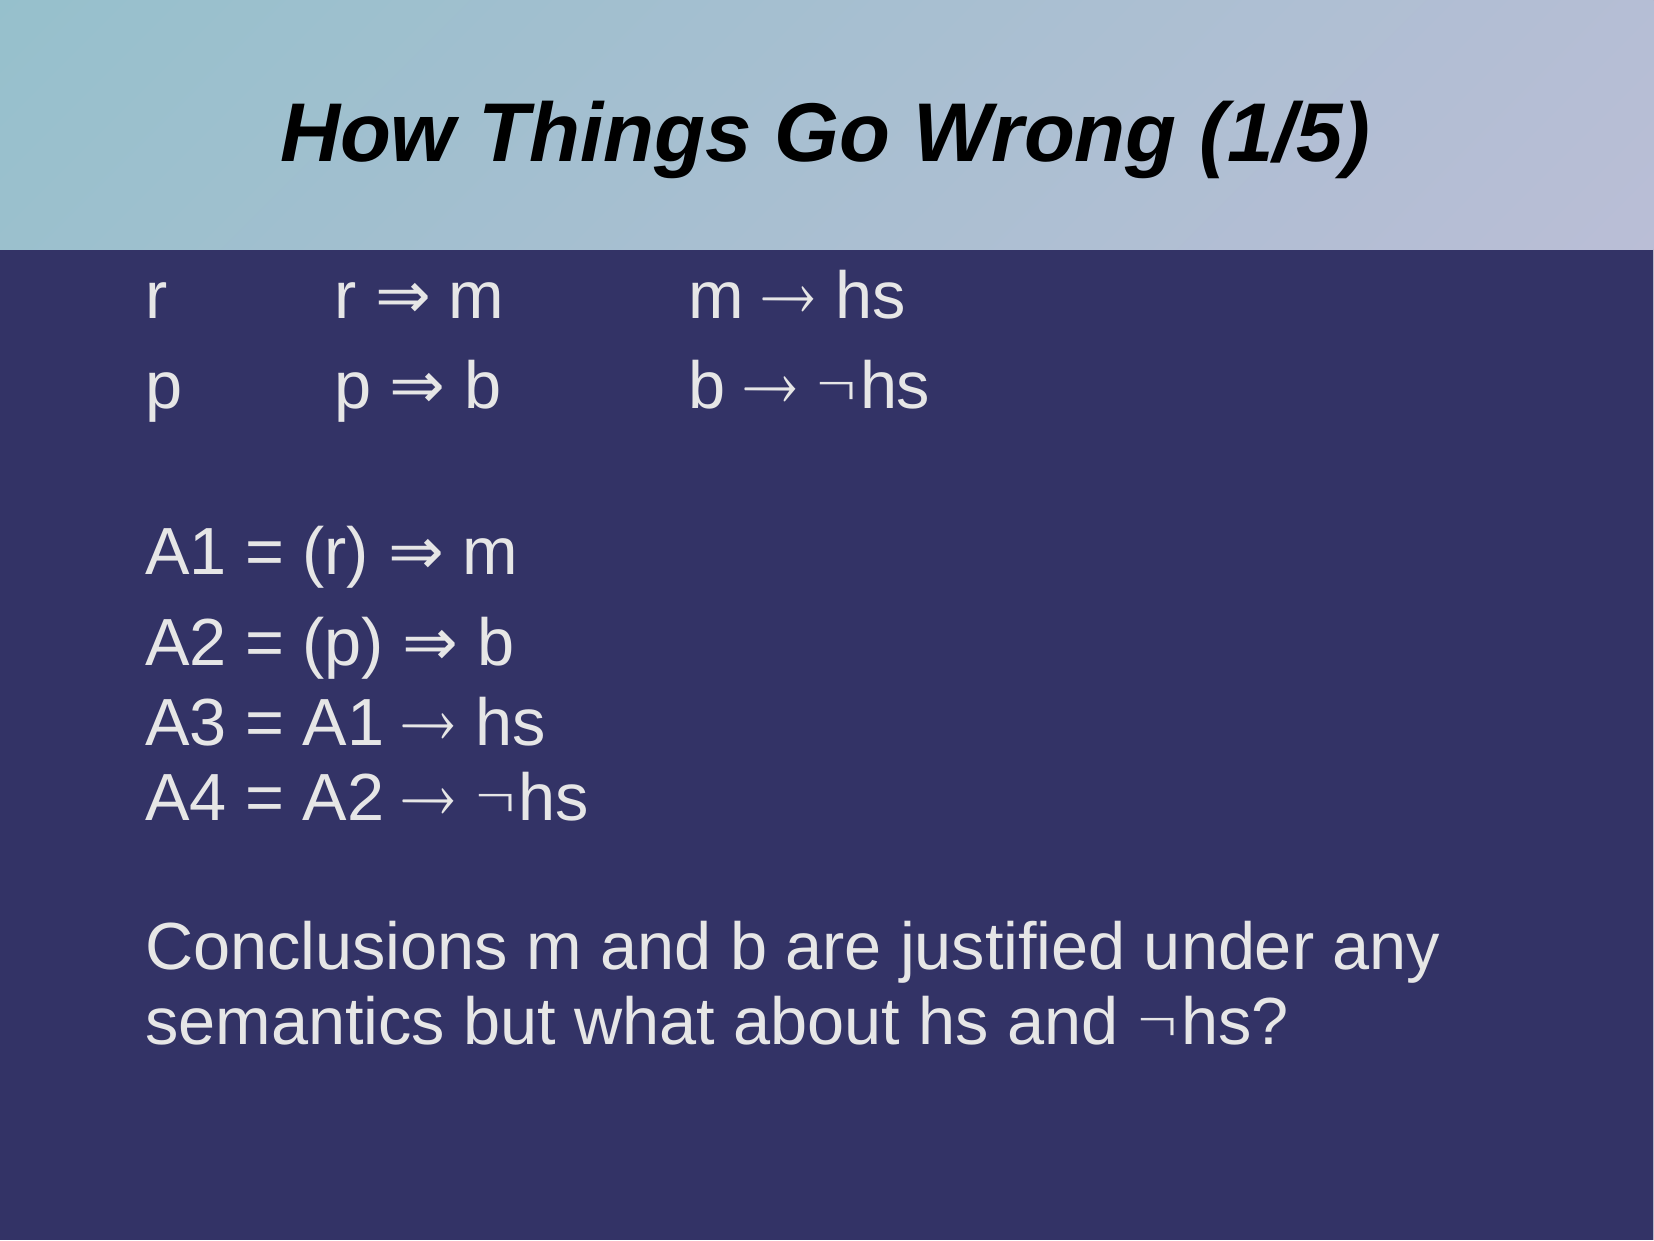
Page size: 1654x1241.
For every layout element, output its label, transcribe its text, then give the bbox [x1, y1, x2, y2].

list r r ⇒ m m  hs p p ⇒ b b  ¬hs A1 = (r) ⇒ m A2 = (p) ⇒ b A3 = A1  hs A4 = A2  ¬hs Conclusions m and b are justified under any semantics but what about hs and ¬hs? [133, 246, 1525, 1241]
title How Things Go Wrong (1/5) [119, 29, 1532, 237]
